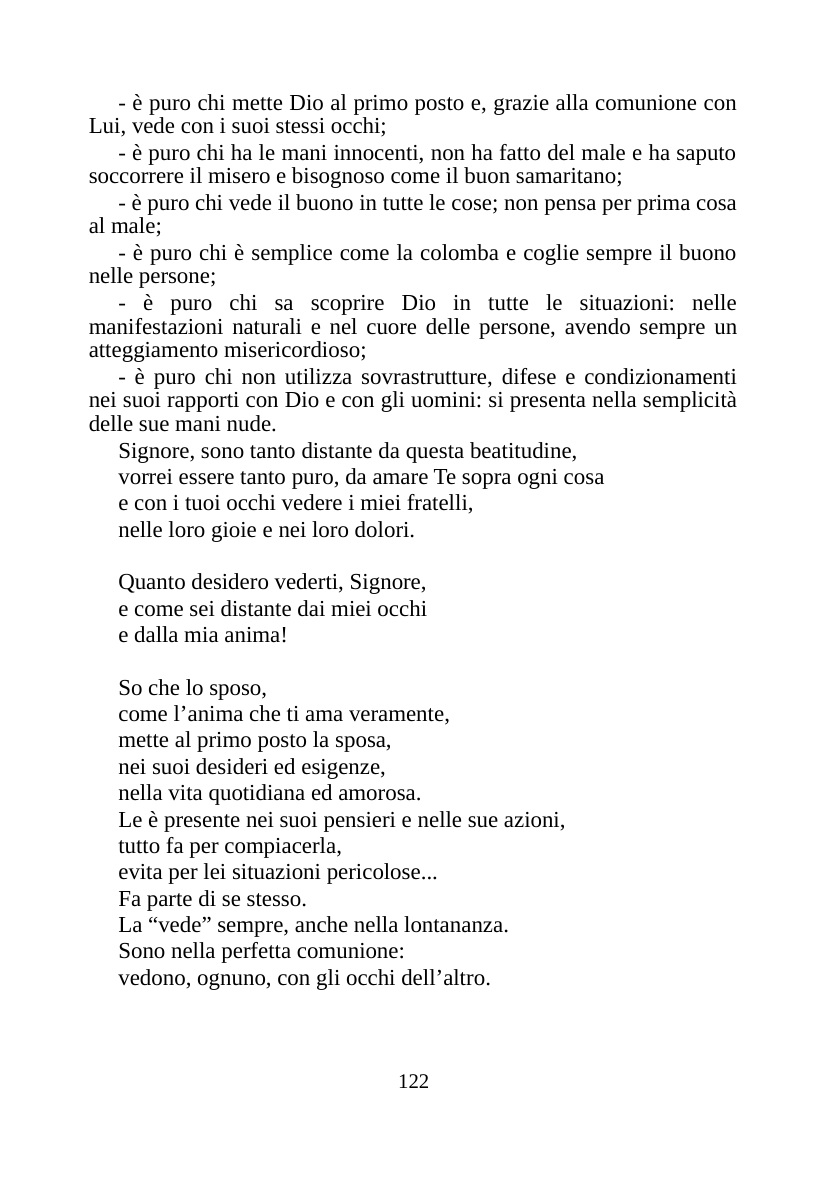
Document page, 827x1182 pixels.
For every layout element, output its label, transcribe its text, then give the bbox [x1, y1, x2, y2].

text tutto fa per compiacerla, [88, 832, 738, 858]
text Sono nella perfetta comunione: [88, 937, 738, 964]
text vorrei essere tanto puro, da amare Te sopra ogni cosa [88, 463, 738, 489]
text La “vede” sempre, anche nella lontananza. [88, 911, 738, 937]
text - è puro chi non utilizza sovrastrutture, difese e condizionamenti nei suoi rapporti con Dio e con gli uomini: si presenta nella semplicità delle sue mani nude. [88, 363, 738, 437]
text mette al primo posto la sposa, [88, 727, 738, 753]
text e dalla mia anima! [88, 621, 738, 647]
text So che lo sposo, [88, 674, 738, 700]
text - è puro chi ha le mani innocenti, non ha fatto del male e ha saputo soccorrere il misero e bisognoso come il buon samaritano; [88, 139, 738, 189]
text Signore, sono tanto distante da questa beatitudine, [88, 437, 738, 463]
text Fa parte di se stesso. [88, 885, 738, 911]
text - è puro chi mette Dio al primo posto e, grazie alla comunione con Lui, vede con i suoi stessi occhi; [88, 88, 738, 139]
text nella vita quotidiana ed amorosa. [88, 779, 738, 806]
text - è puro chi è semplice come la colomba e coglie sempre il buono nelle persone; [88, 239, 738, 289]
text Quanto desidero vederti, Signore, [88, 568, 738, 595]
text e con i tuoi occhi vedere i miei fratelli, [88, 489, 738, 516]
text nelle loro gioie e nei loro dolori. [88, 516, 738, 542]
text - è puro chi vede il buono in tutte le cose; non pensa per prima cosa al male; [88, 189, 738, 239]
text Le è presente nei suoi pensieri e nelle sue azioni, [88, 806, 738, 832]
text - è puro chi sa scoprire Dio in tutte le situazioni: nelle manifestazioni naturali e nel cuore delle persone, avendo sempre un atteggiamento misericordioso; [88, 289, 738, 363]
text evita per lei situazioni pericolose... [88, 858, 738, 885]
text come l’anima che ti ama veramente, [88, 700, 738, 727]
text e come sei distante dai miei occhi [88, 595, 738, 621]
text vedono, ognuno, con gli occhi dell’altro. [88, 964, 738, 990]
text nei suoi desideri ed esigenze, [88, 753, 738, 779]
